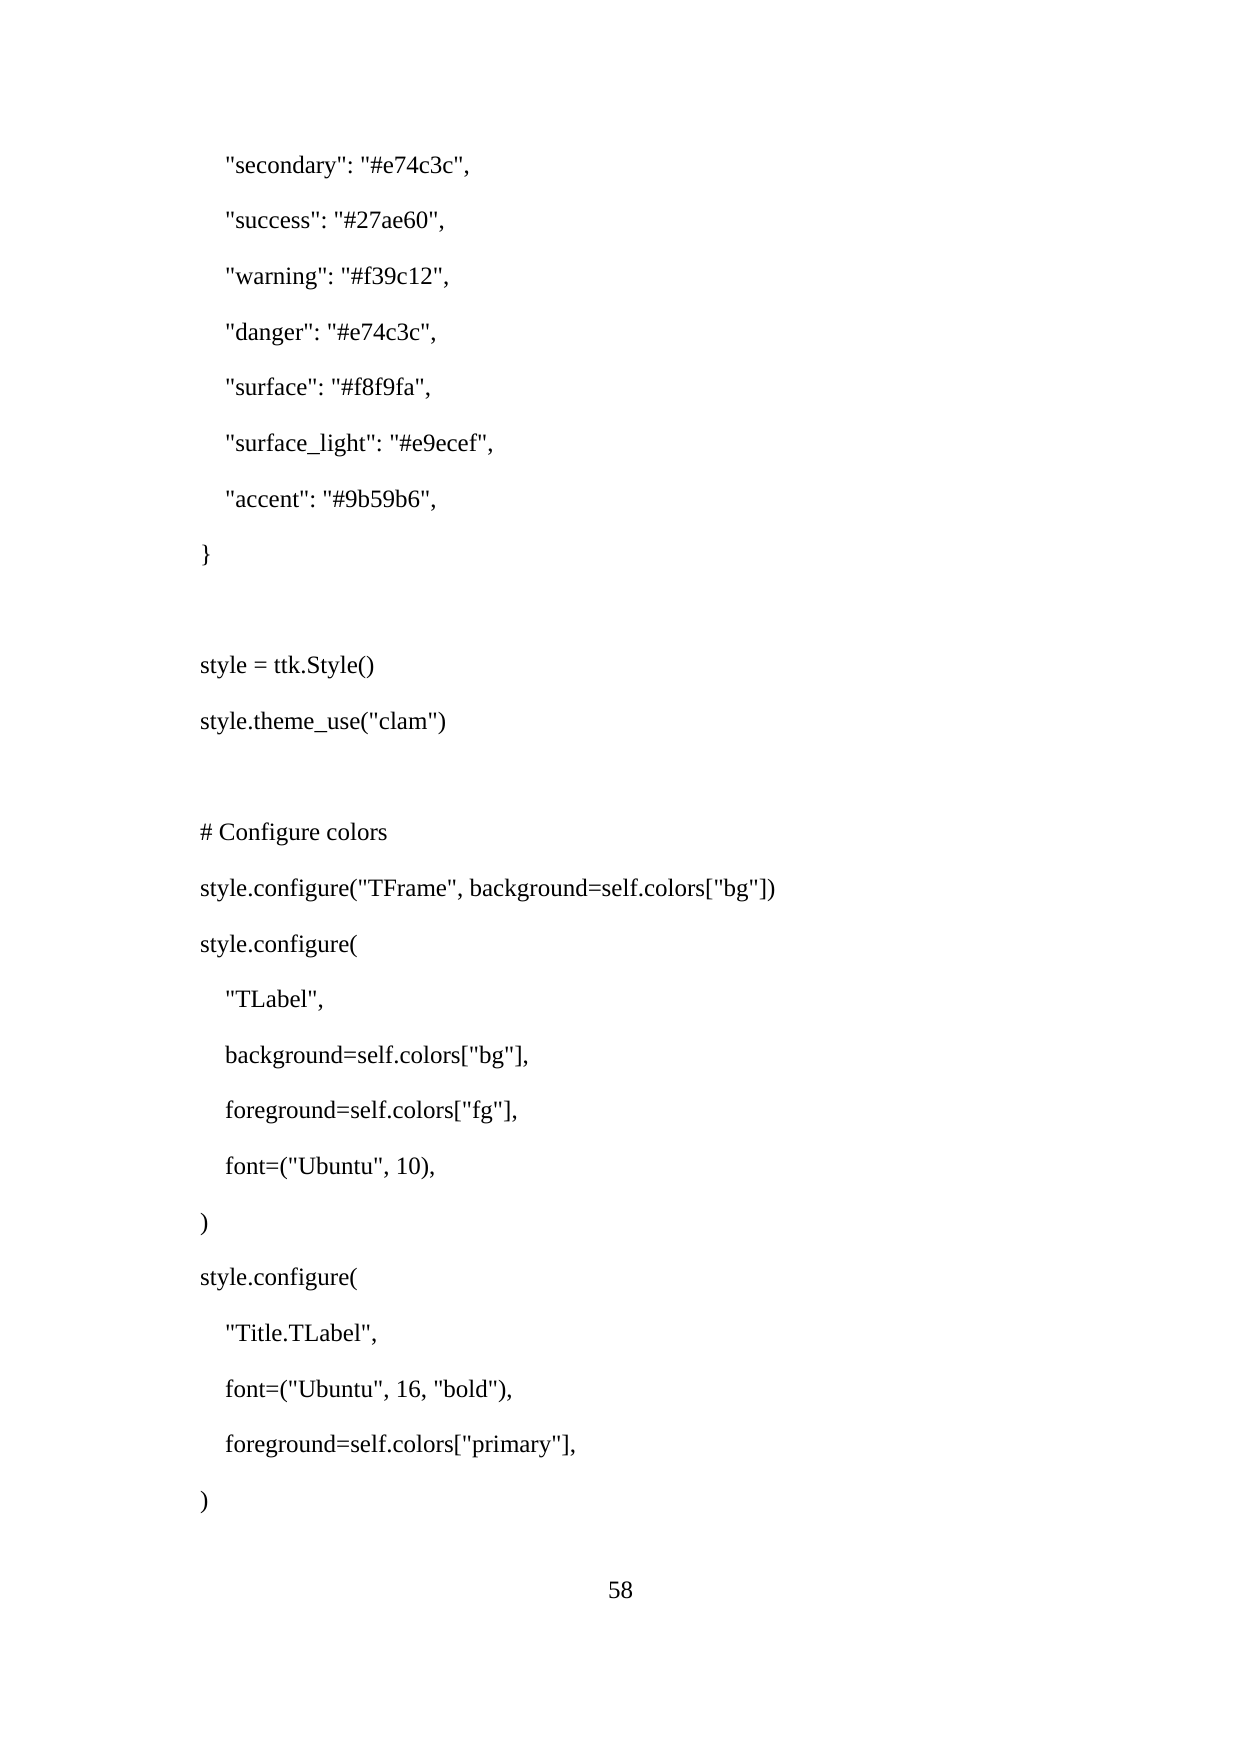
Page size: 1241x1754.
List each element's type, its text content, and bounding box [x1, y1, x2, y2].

text foreground=self.colors["primary"], [150, 1429, 1091, 1458]
text "accent": "#9b59b6", [150, 484, 1091, 512]
text foreground=self.colors["fg"], [150, 1096, 1091, 1124]
text style.configure( [150, 929, 1091, 957]
text ) [150, 1485, 1091, 1514]
text "warning": "#f39c12", [150, 261, 1091, 290]
text "danger": "#e74c3c", [150, 317, 1091, 346]
text background=self.colors["bg"], [150, 1040, 1091, 1069]
text } [150, 539, 1091, 568]
text style.theme_use("clam") [150, 706, 1091, 735]
text "secondary": "#e74c3c", [150, 150, 1091, 179]
text "success": "#27ae60", [150, 206, 1091, 234]
text "surface": "#f8f9fa", [150, 372, 1091, 401]
text font=("Ubuntu", 10), [150, 1151, 1091, 1180]
text style = ttk.Style() [150, 651, 1091, 679]
text # Configure colors [150, 817, 1091, 846]
text ) [150, 1207, 1091, 1236]
text "surface_light": "#e9ecef", [150, 428, 1091, 457]
text style.configure("TFrame", background=self.colors["bg"]) [150, 873, 1091, 902]
text style.configure( [150, 1262, 1091, 1291]
text "Title.TLabel", [150, 1318, 1091, 1347]
text "TLabel", [150, 984, 1091, 1013]
text font=("Ubuntu", 16, "bold"), [150, 1374, 1091, 1402]
